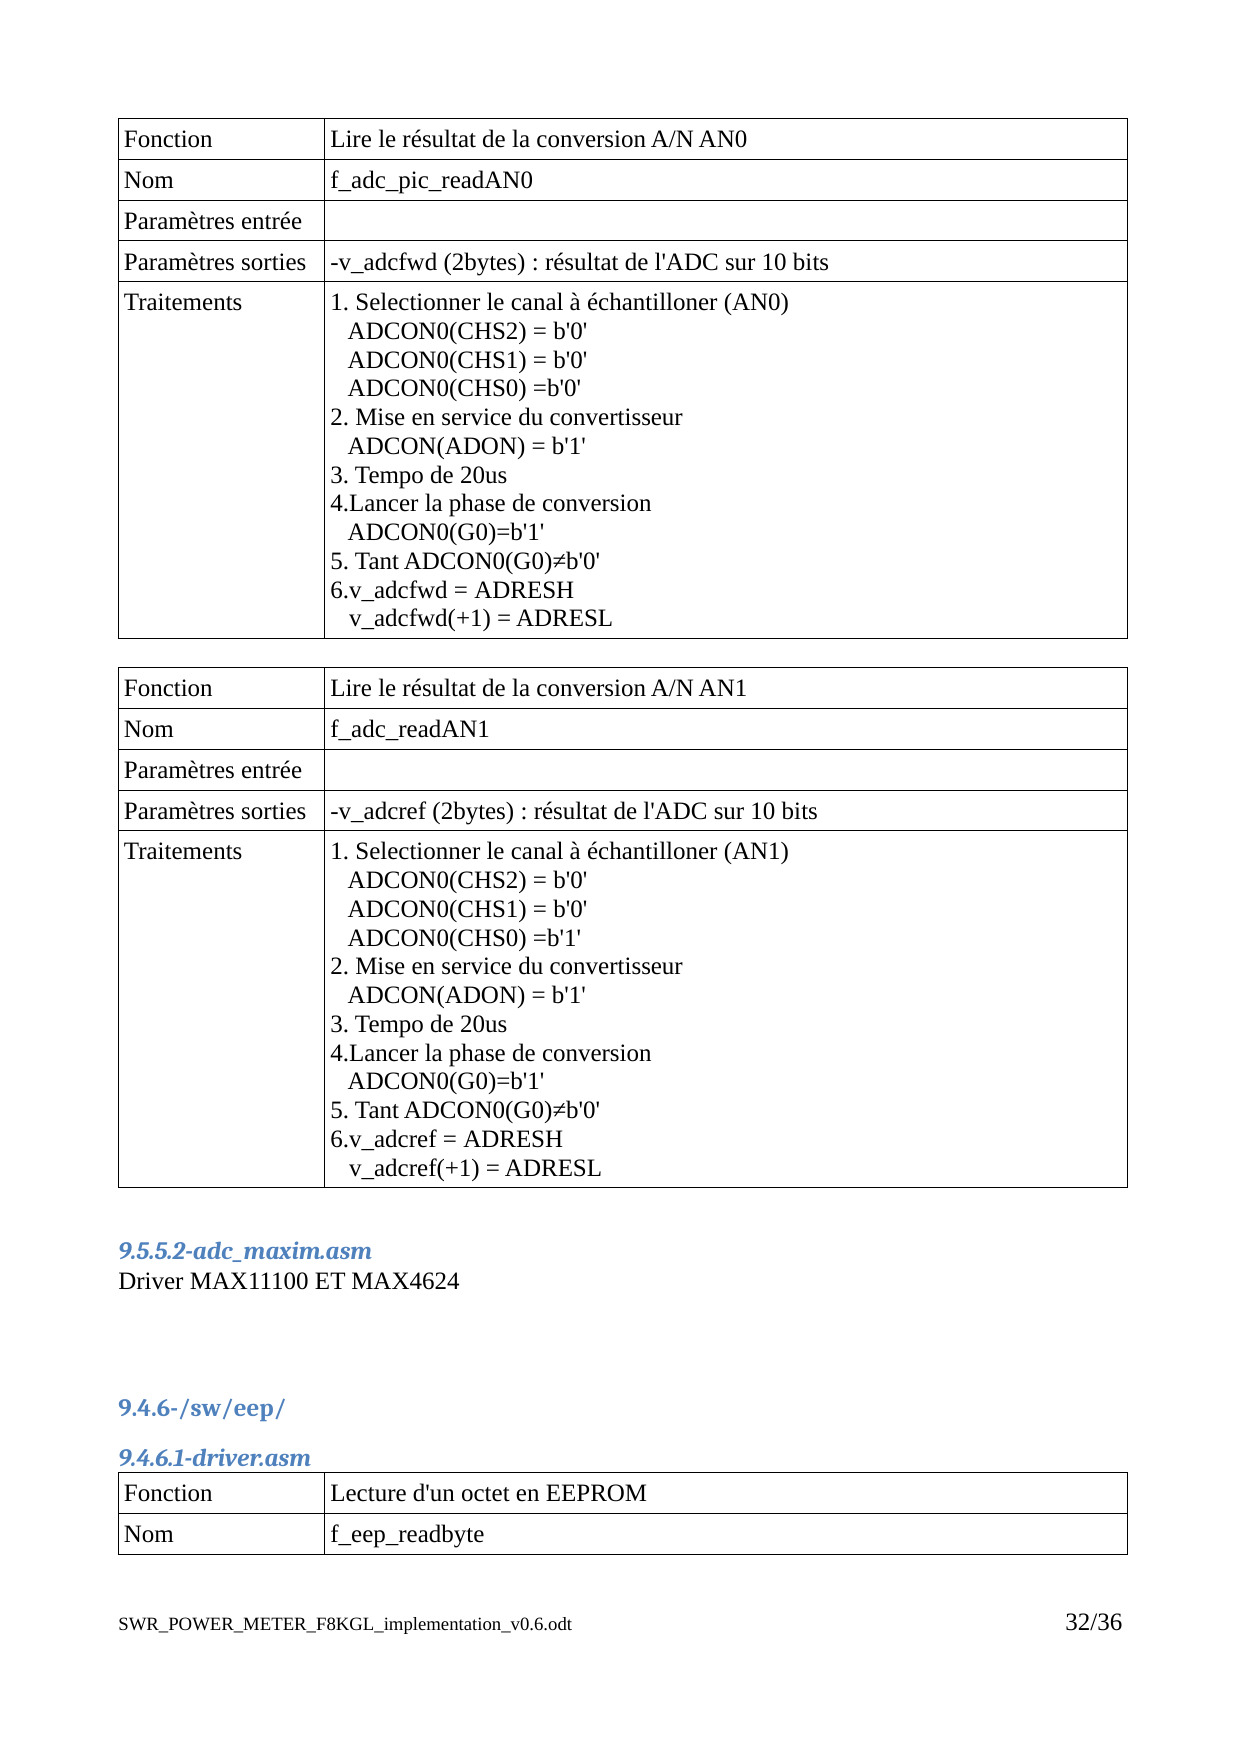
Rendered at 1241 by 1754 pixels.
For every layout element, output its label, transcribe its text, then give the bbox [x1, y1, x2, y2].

table_cell f_eep_readbyte [325, 1514, 1127, 1554]
table_cell f_adc_pic_readAN0 [325, 160, 1127, 199]
text Driver MAX11100 ET MAX4624 [118, 1266, 1122, 1295]
table_cell Paramètres sorties [119, 791, 324, 830]
table_cell f_adc_readAN1 [325, 709, 1127, 749]
table_cell Nom [119, 160, 324, 199]
table_header Lire le résultat de la conversion A/N AN0 [325, 119, 1127, 159]
table_cell Paramètres entrée [119, 201, 324, 240]
table_header Lecture d'un octet en EEPROM [325, 1473, 1127, 1513]
table_header Fonction [119, 668, 324, 708]
table_cell Nom [119, 709, 324, 749]
table_cell Paramètres sorties [119, 241, 324, 281]
table_cell -v_adcfwd (2bytes) : résultat de l'ADC sur 10 bits [325, 241, 1127, 281]
table_cell Traitements [119, 831, 324, 1187]
table_cell Paramètres entrée [119, 750, 324, 789]
table_header Fonction [119, 1473, 324, 1513]
table_cell [325, 201, 1127, 240]
subtitle 9.5.5.2-adc_maxim.asm [118, 1237, 1122, 1266]
table_cell Nom [119, 1514, 324, 1554]
table_header Fonction [119, 119, 324, 159]
table_cell 1. Selectionner le canal à échantilloner (AN1) ADCON0(CHS2) = b'0' ADCON0(CHS1) = b'0' ADCON0(CHS0) =b'1' 2. Mise en service du convertisseur ADCON(ADON) = b'1' 3. Tempo de 20us 4.Lancer la phase de conversion ADCON0(G0)=b'1' 5. Tant ADCON0(G0)≠b'0' 6.v_adcref = ADRESH v_adcref(+1) = ADRESL [325, 831, 1127, 1187]
table_header Lire le résultat de la conversion A/N AN1 [325, 668, 1127, 708]
subtitle 9.4.6.1-driver.asm [118, 1443, 1122, 1472]
table_cell [325, 750, 1127, 789]
table_cell 1. Selectionner le canal à échantilloner (AN0) ADCON0(CHS2) = b'0' ADCON0(CHS1) = b'0' ADCON0(CHS0) =b'0' 2. Mise en service du convertisseur ADCON(ADON) = b'1' 3. Tempo de 20us 4.Lancer la phase de conversion ADCON0(G0)=b'1' 5. Tant ADCON0(G0)≠b'0' 6.v_adcfwd = ADRESH v_adcfwd(+1) = ADRESL [325, 282, 1127, 638]
subtitle 9.4.6-/sw/eep/ [118, 1394, 1122, 1423]
table_cell Traitements [119, 282, 324, 638]
table_cell -v_adcref (2bytes) : résultat de l'ADC sur 10 bits [325, 791, 1127, 830]
